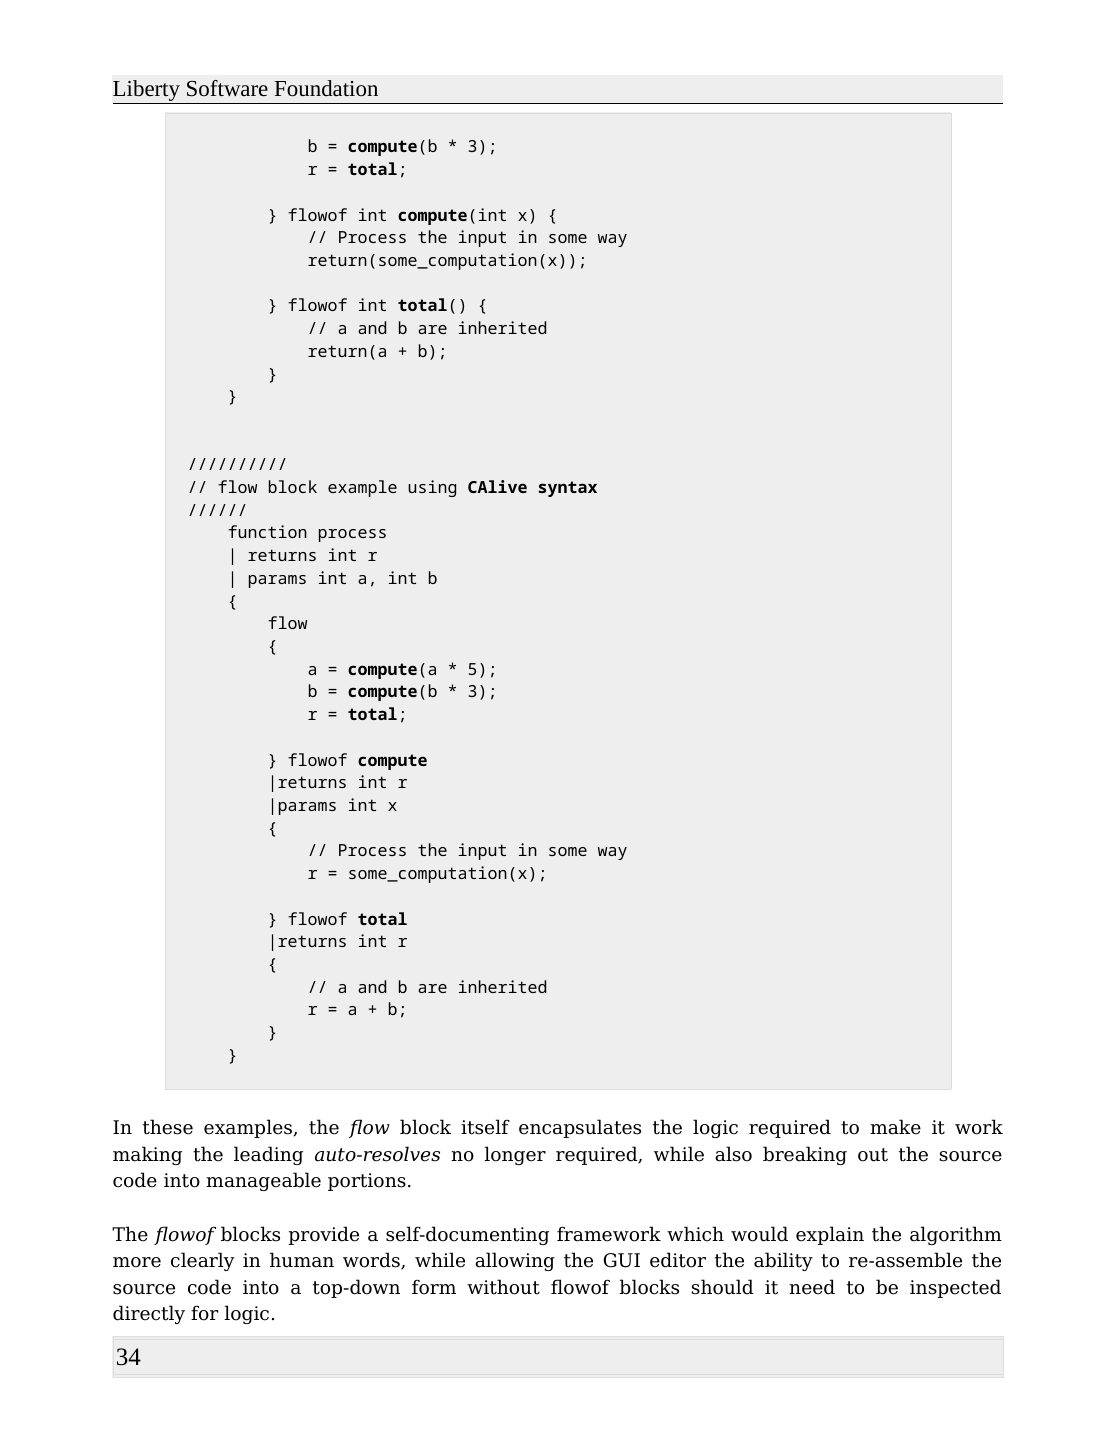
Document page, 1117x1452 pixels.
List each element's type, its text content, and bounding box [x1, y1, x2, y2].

text b = compute(b * 3); r = total; } flowof int compute(int x) { // Process the input in some way return(some_computation(x)); } flowof int total() { // a and b are inherited return(a + b); } } ////////// // flow block example using CAlive syntax ////// function process | returns int r | params int a, int b { flow { a = compute(a * 5); b = compute(b * 3); r = total; } flowof compute |returns int r |params int x { // Process the input in some way r = some_computation(x); } flowof total |returns int r { // a and b are inherited r = a + b; } } [166, 114, 951, 1089]
text The flowof blocks provide a self-documenting framework which would explain the algorithm more clearly in human words, while allowing the GUI editor the ability to re-assemble the source code into a top-down form without flowof blocks should it need to be inspected directly for logic. [112, 1224, 1003, 1325]
text In these examples, the flow block itself encapsulates the logic required to make it work making the leading auto-resolves no longer required, while also breaking out the source code into manageable portions. [112, 1117, 1003, 1192]
